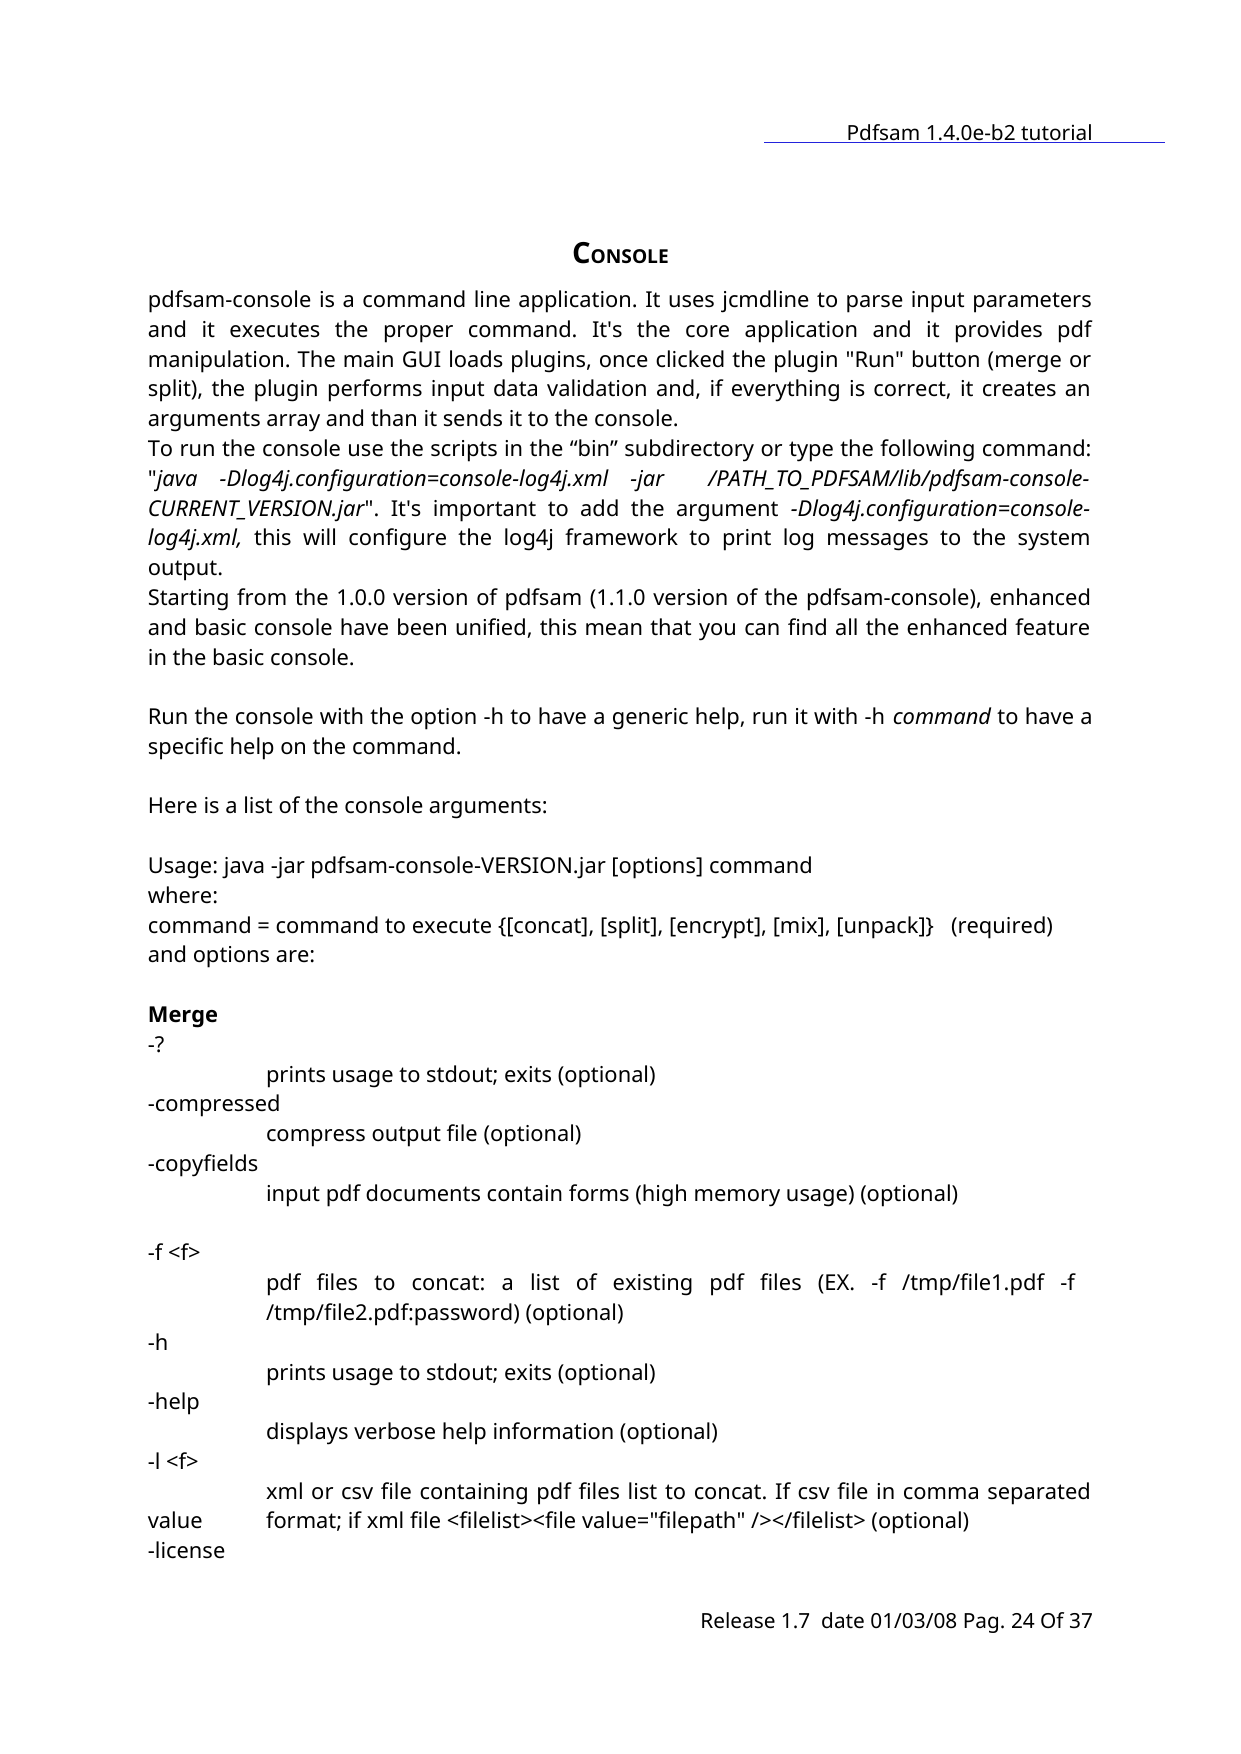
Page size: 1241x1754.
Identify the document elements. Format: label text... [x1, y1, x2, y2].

text and options are: [148, 939, 1093, 969]
text -l <f> [148, 1446, 1093, 1476]
text where: [148, 880, 1093, 910]
text pdf files to concat: a list of existing pdf files (EX. -f /tmp/file1.pdf -f /tmp/file2.pdf:password) (optional) [148, 1267, 1093, 1327]
text input pdf documents contain forms (high memory usage) (optional) [148, 1178, 1093, 1208]
text -f <f> [148, 1237, 1093, 1267]
text Console [148, 232, 1093, 272]
text Usage: java -jar pdfsam-console-VERSION.jar [options] command [148, 850, 1093, 880]
text -help [148, 1386, 1093, 1416]
text -h [148, 1327, 1093, 1357]
text displays verbose help information (optional) [148, 1416, 1093, 1446]
text -compressed [148, 1088, 1093, 1118]
text To run the console use the scripts in the “bin” subdirectory or type the following command: "java -Dlog4j.configuration=console-log4j.xml -jar /PATH_TO_PDFSAM/lib/pdfsam-console-CURRENT_VERSION.jar". It's important to add the argument -Dlog4j.configuration=console-log4j.xml, this will configure the log4j framework to print log messages to the system output. [148, 433, 1093, 582]
text command = command to execute {[concat], [split], [encrypt], [mix], [unpack]} (required) [148, 910, 1093, 939]
text pdfsam-console is a command line application. It uses jcmdline to parse input parameters and it executes the proper command. It's the core application and it provides pdf manipulation. The main GUI loads plugins, once clicked the plugin "Run" button (merge or split), the plugin performs input data validation and, if everything is correct, it creates an arguments array and than it sends it to the console. [148, 284, 1093, 433]
text -license [148, 1535, 1093, 1565]
text Starting from the 1.0.0 version of pdfsam (1.1.0 version of the pdfsam-console), enhanced and basic console have been unified, this mean that you can find all the enhanced feature in the basic console. [148, 582, 1093, 671]
text prints usage to stdout; exits (optional) [148, 1357, 1093, 1386]
text Here is a list of the console arguments: [148, 791, 1093, 820]
text Merge [148, 999, 1093, 1029]
text -? [148, 1029, 1093, 1059]
text -copyfields [148, 1148, 1093, 1178]
text xml or csv file containing pdf files list to concat. If csv file in comma separated value format; if xml file <filelist><file value="filepath" /></filelist> (optional) [148, 1476, 1093, 1535]
text compress output file (optional) [148, 1118, 1093, 1148]
text prints usage to stdout; exits (optional) [148, 1059, 1093, 1088]
text Run the console with the option -h to have a generic help, run it with -h command to have a specific help on the command. [148, 701, 1093, 761]
